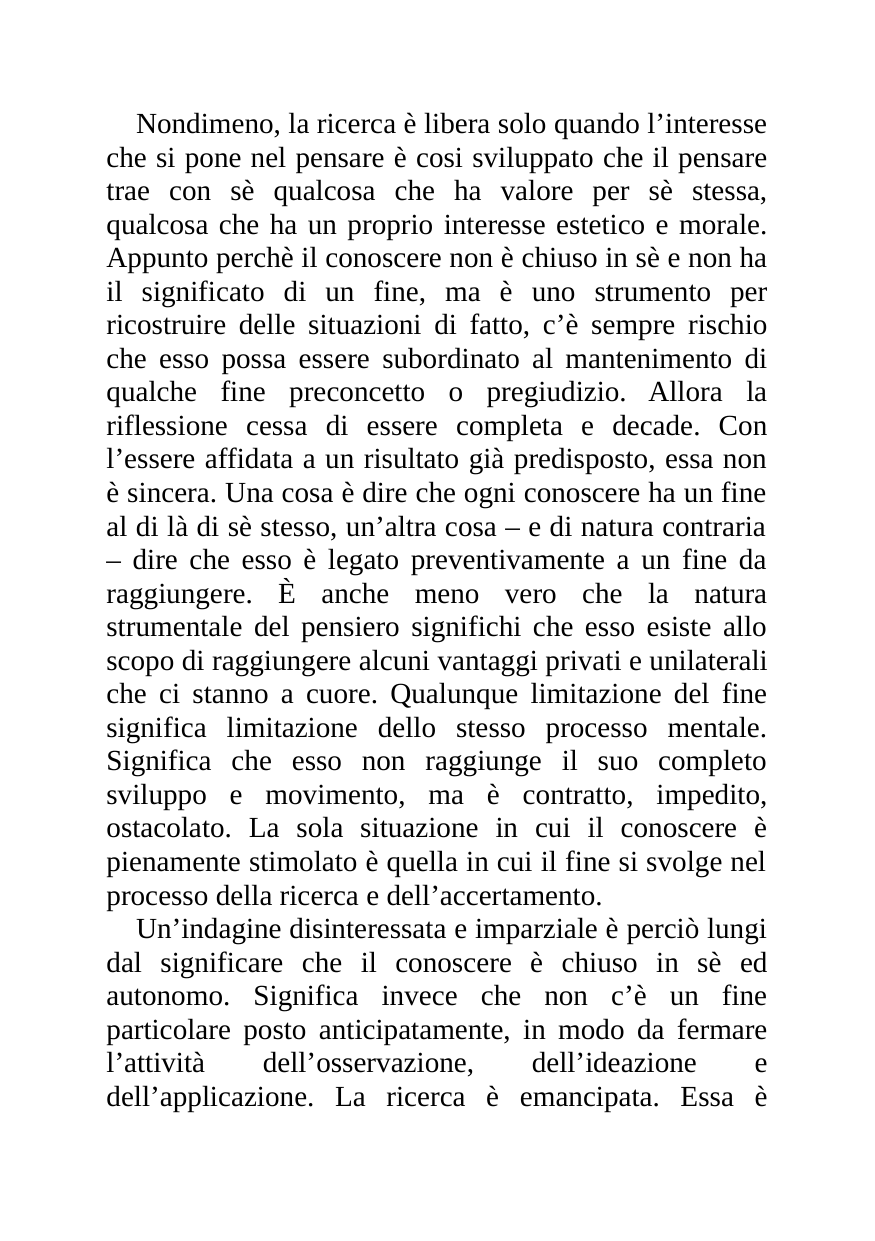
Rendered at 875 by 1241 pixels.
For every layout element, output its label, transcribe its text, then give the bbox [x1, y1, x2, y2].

text Nondimeno, la ricerca è libera solo quando l’interesse che si pone nel pensare è cosi sviluppato che il pensare trae con sè qualcosa che ha valore per sè stessa, qualcosa che ha un proprio interesse estetico e morale. Appunto perchè il conoscere non è chiuso in sè e non ha il significato di un fine, ma è uno strumento per ricostruire delle situazioni di fatto, c’è sempre rischio che esso possa essere subordinato al mantenimento di qualche fine preconcetto o pregiudizio. Allora la riflessione cessa di essere completa e decade. Con l’essere affidata a un risultato già predisposto, essa non è sincera. Una cosa è dire che ogni conoscere ha un fine al di là di sè stesso, un’altra cosa – e di natura contraria – dire che esso è legato preventivamente a un fine da raggiungere. È anche meno vero che la natura strumentale del pensiero significhi che esso esiste allo scopo di raggiungere alcuni vantaggi privati e unilaterali che ci stanno a cuore. Qualunque limitazione del fine significa limitazione dello stesso processo mentale. Significa che esso non raggiunge il suo completo sviluppo e movimento, ma è contratto, impedito, ostacolato. La sola situazione in cui il conoscere è pienamente stimolato è quella in cui il fine si svolge nel processo della ricerca e dell’accertamento. [106, 106, 768, 911]
text Un’indagine disinteressata e imparziale è perciò lungi dal significare che il conoscere è chiuso in sè ed autonomo. Significa invece che non c’è un fine particolare posto anticipatamente, in modo da fermare l’attività dell’osservazione, dell’ideazione e dell’applicazione. La ricerca è emancipata. Essa è [106, 911, 768, 1112]
